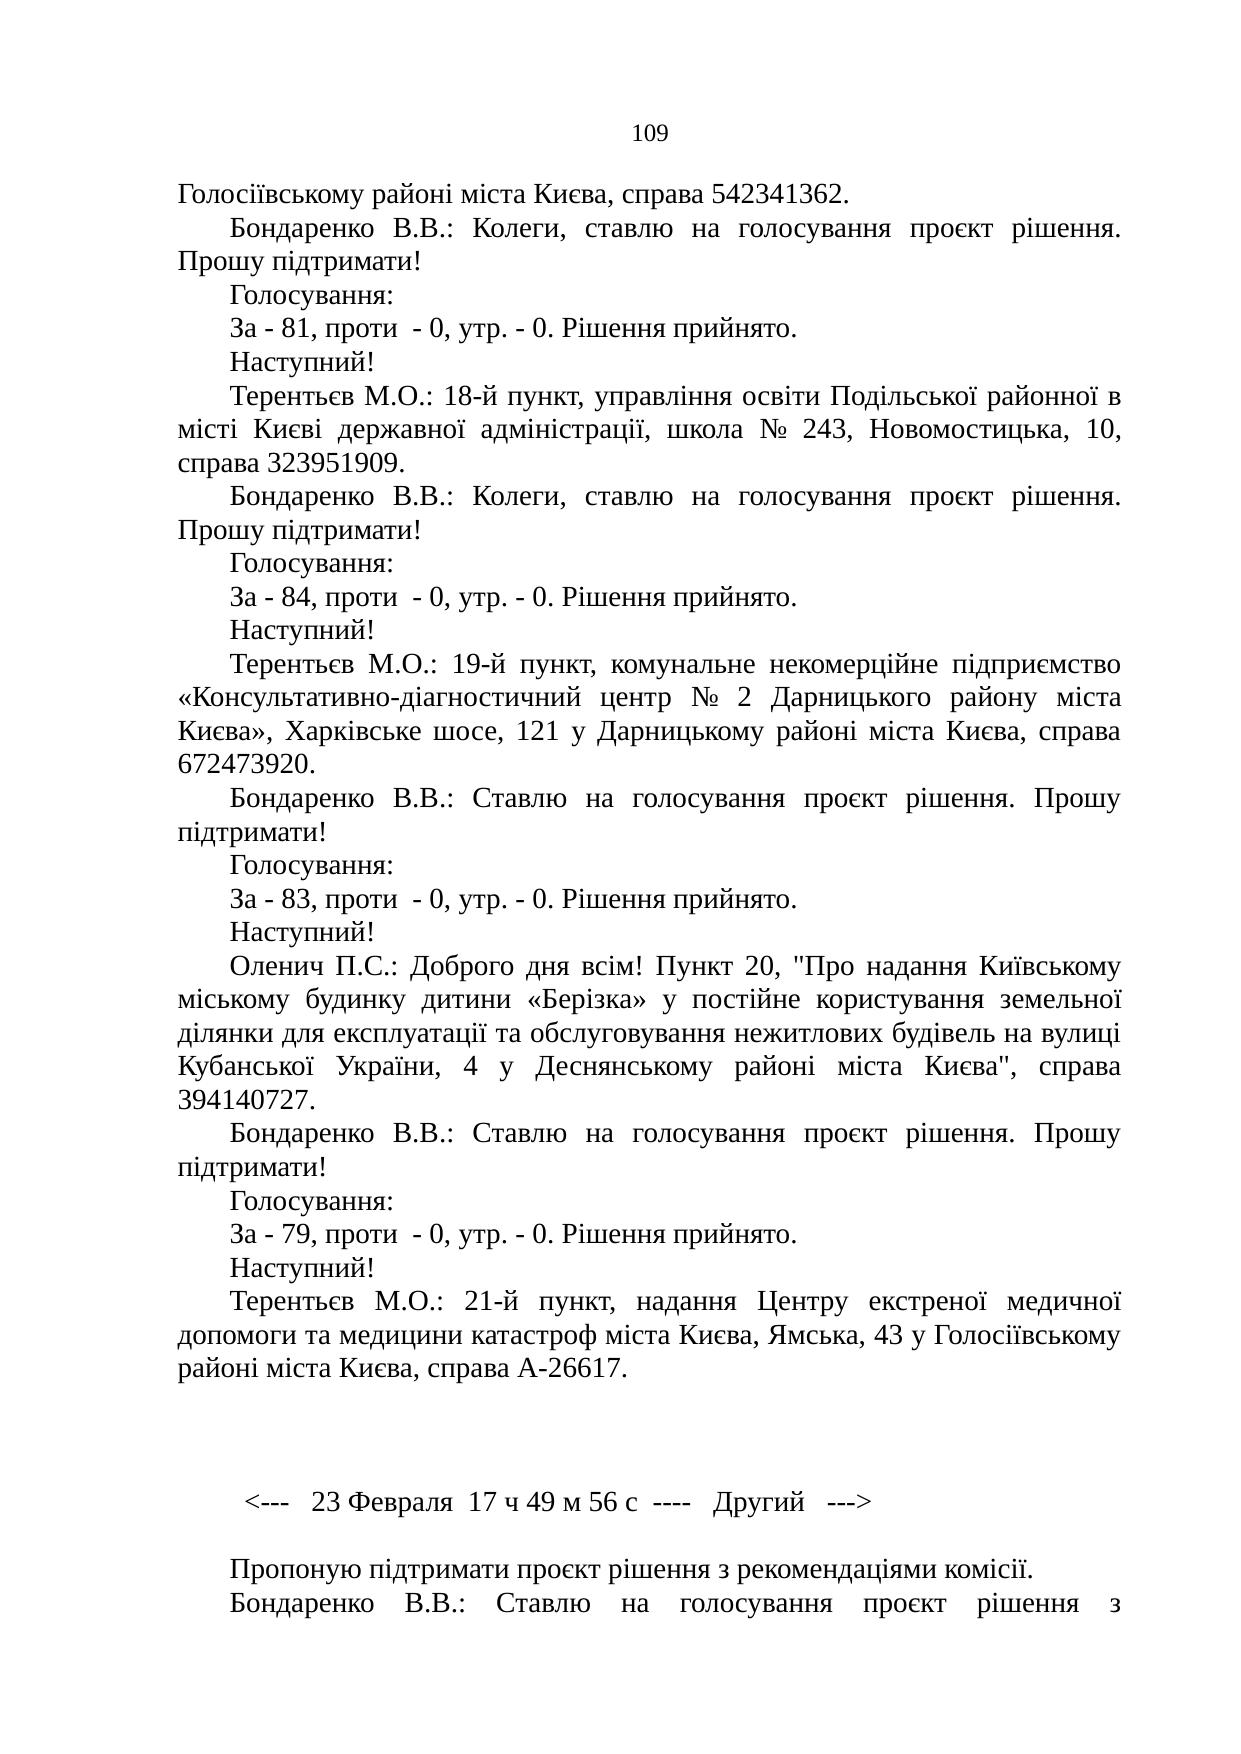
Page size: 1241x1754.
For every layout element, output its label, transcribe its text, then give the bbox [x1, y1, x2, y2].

text Наступний! [177, 914, 1122, 948]
text Оленич П.С.: Доброго дня всім! Пункт 20, "Про надання Київському міському будинку дитини «Берізка» у постійне користування земельної ділянки для експлуатації та обслуговування нежитлових будівель на вулиці Кубанської України, 4 у Деснянському районі міста Києва", справа 394140727. [177, 948, 1122, 1116]
text Голосування: [177, 1183, 1122, 1216]
text Бондаренко В.В.: Ставлю на голосування проєкт рішення з [177, 1585, 1122, 1619]
text Терентьєв М.О.: 18-й пункт, управління освіти Подільської районної в місті Києві державної адміністрації, школа № 243, Новомостицька, 10, справа 323951909. [177, 378, 1122, 478]
text Пропоную підтримати проєкт рішення з рекомендаціями комісії. [177, 1552, 1122, 1585]
text Бондаренко В.В.: Колеги, ставлю на голосування проєкт рішення. Прошу підтримати! [177, 478, 1122, 545]
text Бондаренко В.В.: Ставлю на голосування проєкт рішення. Прошу підтримати! [177, 1116, 1122, 1183]
text Голосіївському районі міста Києва, справа 542341362. [177, 176, 1122, 210]
text Терентьєв М.О.: 19-й пункт, комунальне некомерційне підприємство «Консультативно-діагностичний центр № 2 Дарницького району міста Києва», Харківське шосе, 121 у Дарницькому районі міста Києва, справа 672473920. [177, 646, 1122, 780]
text Терентьєв М.О.: 21-й пункт, надання Центру екстреної медичної допомоги та медицини катастроф міста Києва, Ямська, 43 у Голосіївському районі міста Києва, справа А-26617. [177, 1283, 1122, 1384]
text За - 84, проти - 0, утр. - 0. Рішення прийнято. [177, 579, 1122, 612]
text Голосування: [177, 847, 1122, 881]
text Голосування: [177, 545, 1122, 579]
text Наступний! [177, 612, 1122, 646]
text <--- 23 Февраля 17 ч 49 м 56 с ---- Другий ---> [177, 1484, 1122, 1518]
text За - 81, проти - 0, утр. - 0. Рішення прийнято. [177, 311, 1122, 344]
text Наступний! [177, 1250, 1122, 1283]
text За - 83, проти - 0, утр. - 0. Рішення прийнято. [177, 881, 1122, 914]
text За - 79, проти - 0, утр. - 0. Рішення прийнято. [177, 1216, 1122, 1250]
text Голосування: [177, 277, 1122, 311]
text Наступний! [177, 344, 1122, 378]
text Бондаренко В.В.: Колеги, ставлю на голосування проєкт рішення. Прошу підтримати! [177, 210, 1122, 277]
text Бондаренко В.В.: Ставлю на голосування проєкт рішення. Прошу підтримати! [177, 780, 1122, 847]
